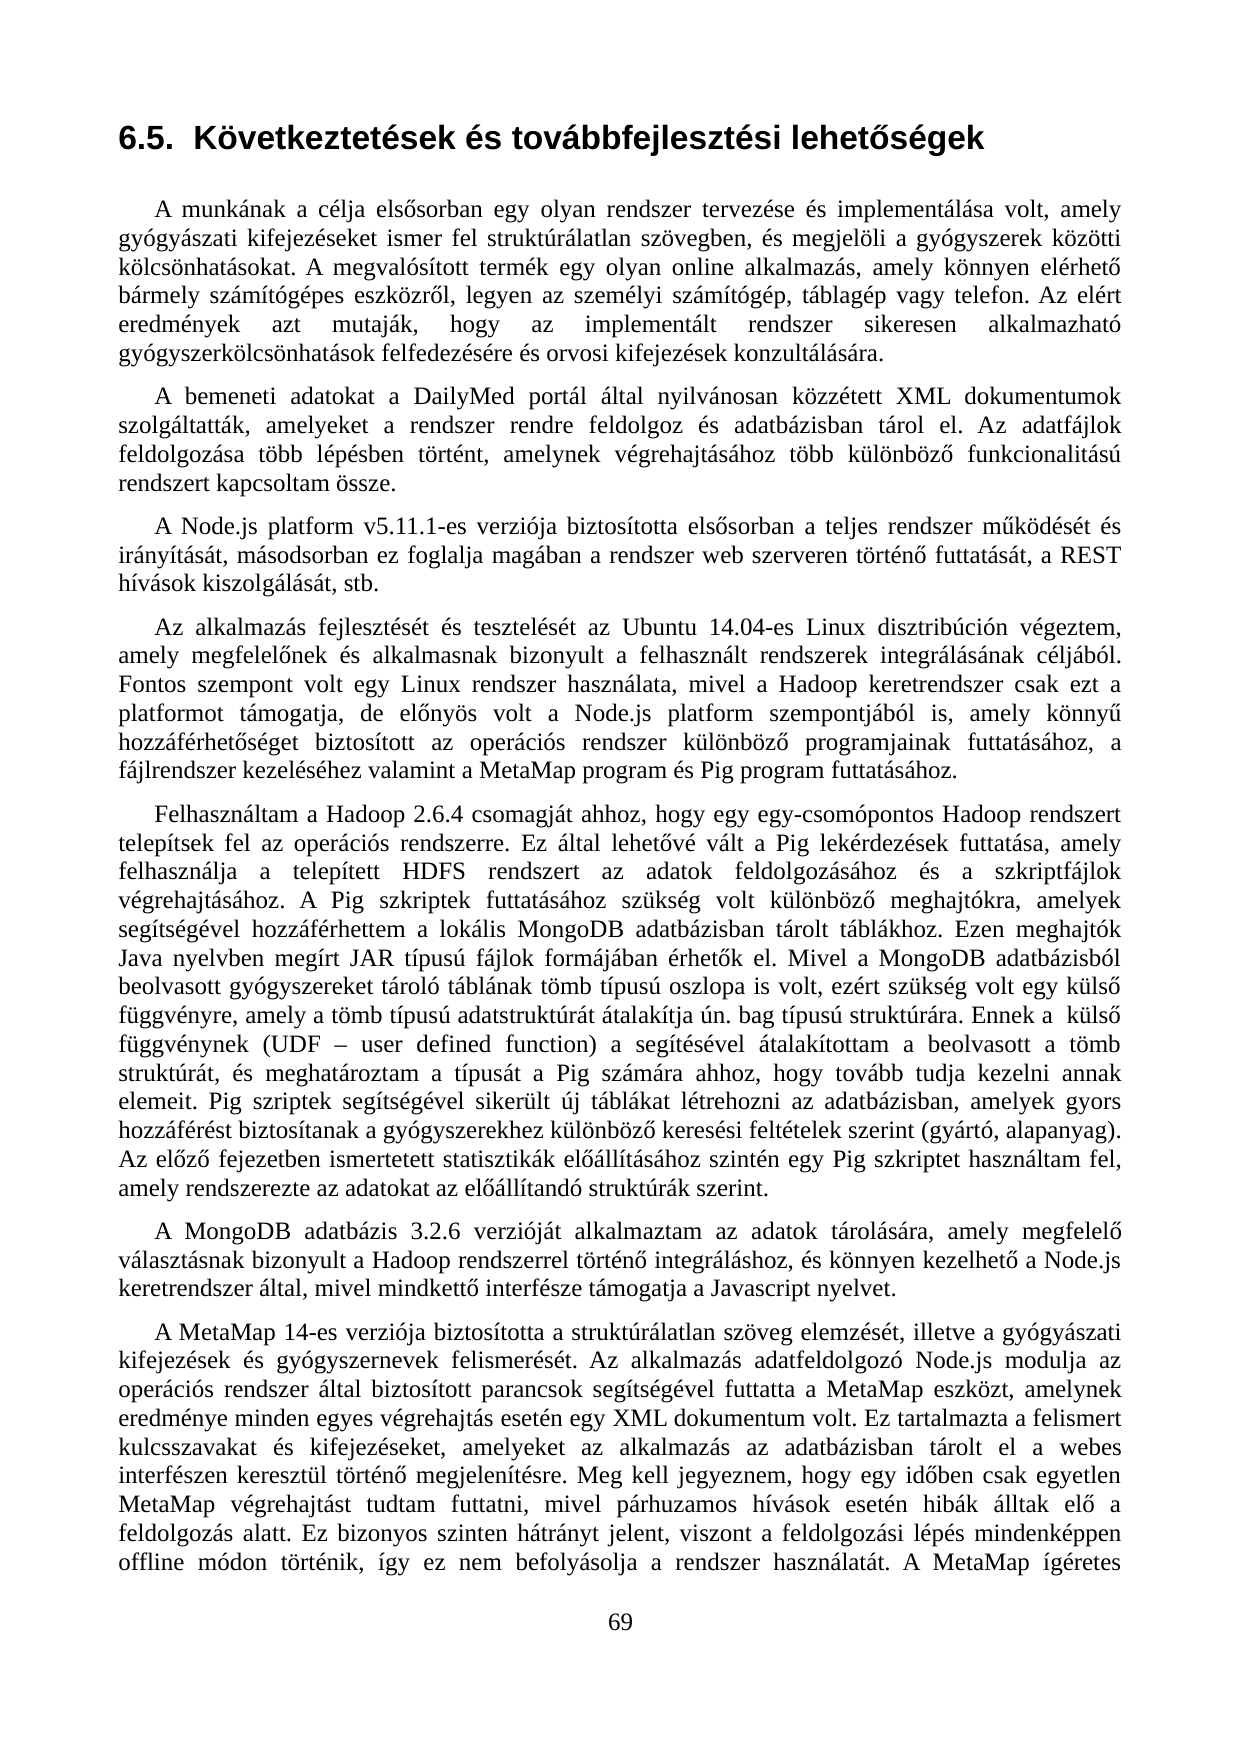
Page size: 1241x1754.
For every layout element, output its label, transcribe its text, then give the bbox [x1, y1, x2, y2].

text Felhasználtam a Hadoop 2.6.4 csomagját ahhoz, hogy egy egy-csomópontos Hadoop rendszert telepítsek fel az operációs rendszerre. Ez által lehetővé vált a Pig lekérdezések futtatása, amely felhasználja a telepített HDFS rendszert az adatok feldolgozásához és a szkriptfájlok végrehajtásához. A Pig szkriptek futtatásához szükség volt különböző meghajtókra, amelyek segítségével hozzáférhettem a lokális MongoDB adatbázisban tárolt táblákhoz. Ezen meghajtók Java nyelvben megírt JAR típusú fájlok formájában érhetők el. Mivel a MongoDB adatbázisból beolvasott gyógyszereket tároló táblának tömb típusú oszlopa is volt, ezért szükség volt egy külső függvényre, amely a tömb típusú adatstruktúrát átalakítja ún. bag típusú struktúrára. Ennek a külső függvénynek (UDF – user defined function) a segítésével átalakítottam a beolvasott a tömb struktúrát, és meghatároztam a típusát a Pig számára ahhoz, hogy tovább tudja kezelni annak elemeit. Pig szriptek segítségével sikerült új táblákat létrehozni az adatbázisban, amelyek gyors hozzáférést biztosítanak a gyógyszerekhez különböző keresési feltételek szerint (gyártó, alapanyag). Az előző fejezetben ismertetett statisztikák előállításához szintén egy Pig szkriptet használtam fel, amely rendszerezte az adatokat az előállítandó struktúrák szerint. [118, 799, 1122, 1201]
text Az alkalmazás fejlesztését és tesztelését az Ubuntu 14.04-es Linux disztribúción végeztem, amely megfelelőnek és alkalmasnak bizonyult a felhasznált rendszerek integrálásának céljából. Fontos szempont volt egy Linux rendszer használata, mivel a Hadoop keretrendszer csak ezt a platformot támogatja, de előnyös volt a Node.js platform szempontjából is, amely könnyű hozzáférhetőséget biztosított az operációs rendszer különböző programjainak futtatásához, a fájlrendszer kezeléséhez valamint a MetaMap program és Pig program futtatásához. [118, 612, 1122, 784]
text A Node.js platform v5.11.1-es verziója biztosította elsősorban a teljes rendszer működését és irányítását, másodsorban ez foglalja magában a rendszer web szerveren történő futtatását, a REST hívások kiszolgálását, stb. [118, 511, 1122, 597]
text A MetaMap 14-es verziója biztosította a struktúrálatlan szöveg elemzését, illetve a gyógyászati kifejezések és gyógyszernevek felismerését. Az alkalmazás adatfeldolgozó Node.js modulja az operációs rendszer által biztosított parancsok segítségével futtatta a MetaMap eszközt, amelynek eredménye minden egyes végrehajtás esetén egy XML dokumentum volt. Ez tartalmazta a felismert kulcsszavakat és kifejezéseket, amelyeket az alkalmazás az adatbázisban tárolt el a webes interfészen keresztül történő megjelenítésre. Meg kell jegyeznem, hogy egy időben csak egyetlen MetaMap végrehajtást tudtam futtatni, mivel párhuzamos hívások esetén hibák álltak elő a feldolgozás alatt. Ez bizonyos szinten hátrányt jelent, viszont a feldolgozási lépés mindenképpen offline módon történik, így ez nem befolyásolja a rendszer használatát. A MetaMap ígéretes [118, 1317, 1122, 1576]
text A munkának a célja elsősorban egy olyan rendszer tervezése és implementálása volt, amely gyógyászati kifejezéseket ismer fel struktúrálatlan szövegben, és megjelöli a gyógyszerek közötti kölcsönhatásokat. A megvalósított termék egy olyan online alkalmazás, amely könnyen elérhető bármely számítógépes eszközről, legyen az személyi számítógép, táblagép vagy telefon. Az elért eredmények azt mutaják, hogy az implementált rendszer sikeresen alkalmazható gyógyszerkölcsönhatások felfedezésére és orvosi kifejezések konzultálására. [118, 194, 1122, 367]
text A MongoDB adatbázis 3.2.6 verzióját alkalmaztam az adatok tárolására, amely megfelelő választásnak bizonyult a Hadoop rendszerrel történő integráláshoz, és könnyen kezelhető a Node.js keretrendszer által, mivel mindkettő interfésze támogatja a Javascript nyelvet. [118, 1216, 1122, 1302]
subtitle Következtetések és továbbfejlesztési lehetőségek [118, 118, 1122, 157]
text A bemeneti adatokat a DailyMed portál által nyilvánosan közzétett XML dokumentumok szolgáltatták, amelyeket a rendszer rendre feldolgoz és adatbázisban tárol el. Az adatfájlok feldolgozása több lépésben történt, amelynek végrehajtásához több különböző funkcionalitású rendszert kapcsoltam össze. [118, 381, 1122, 496]
